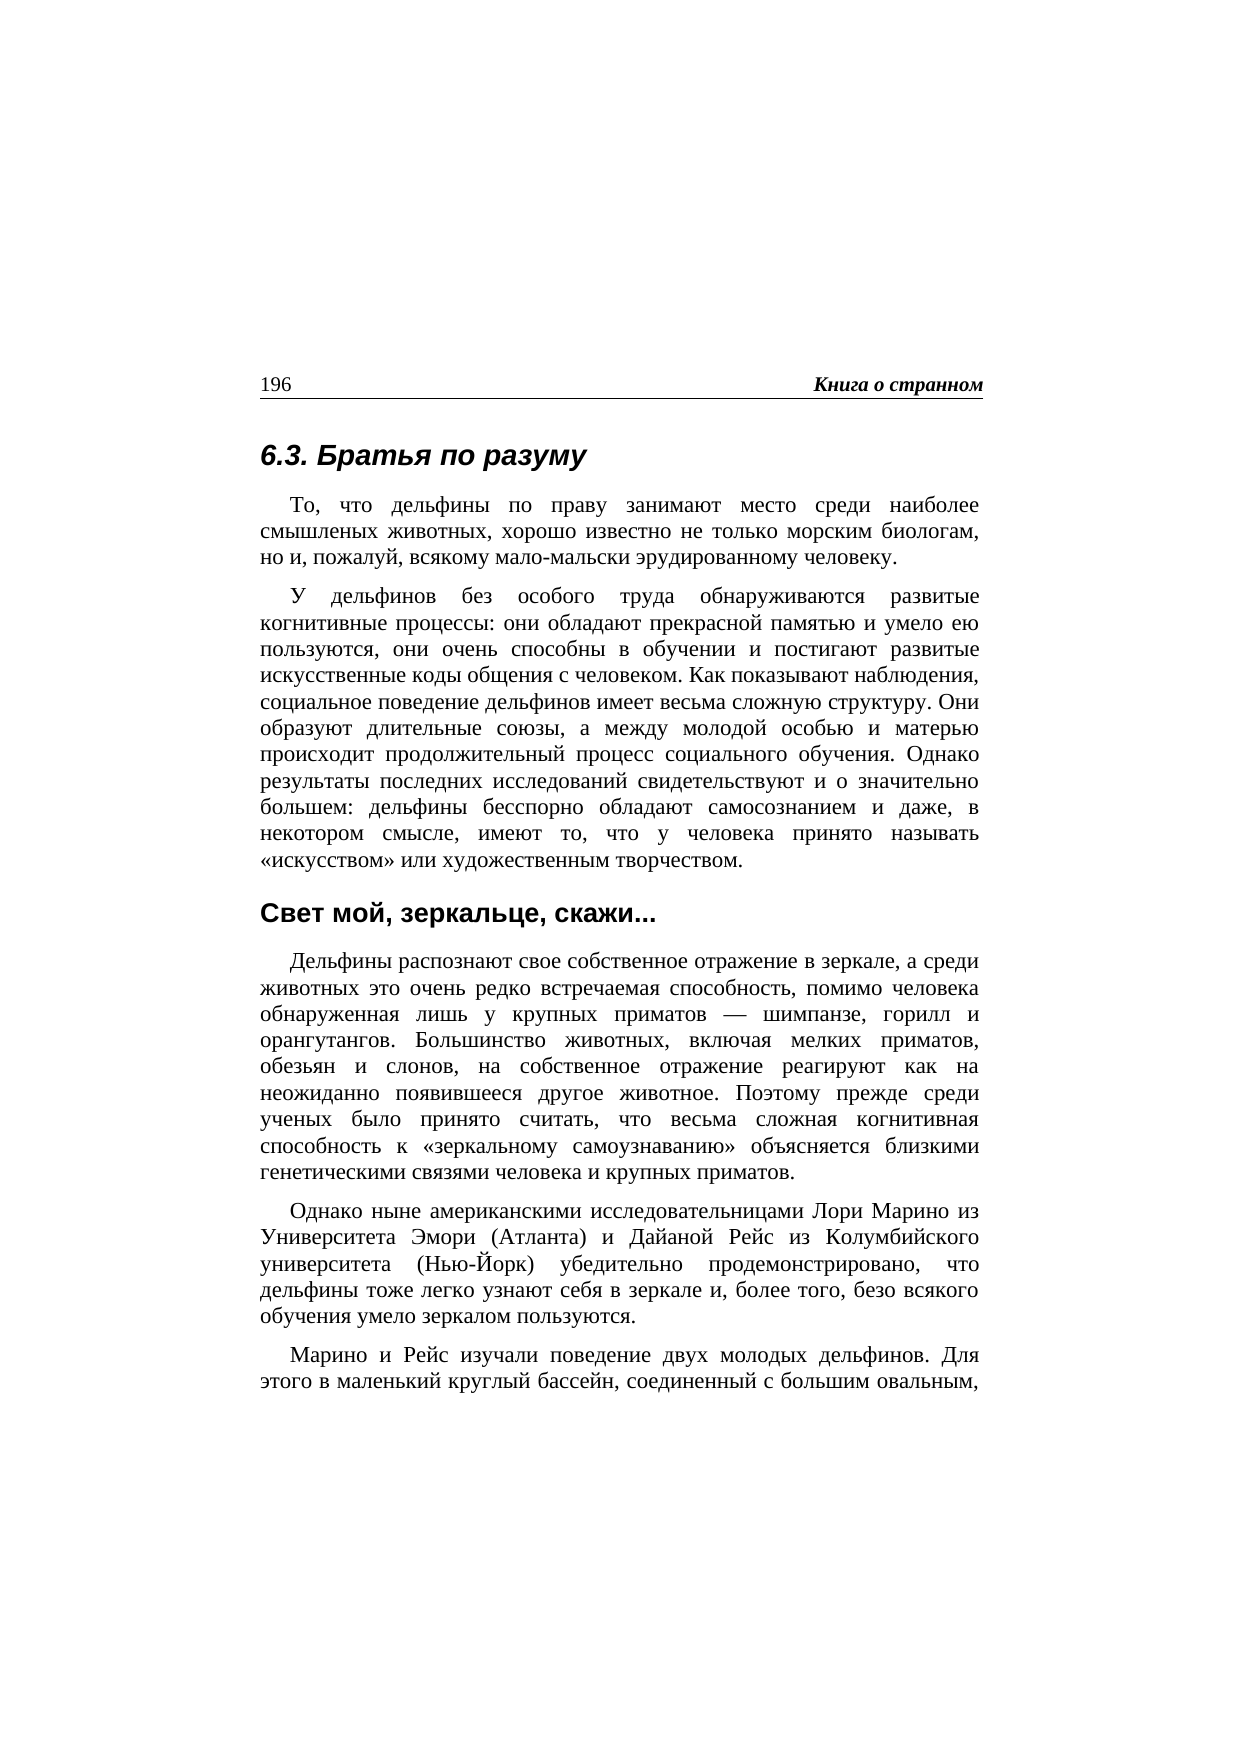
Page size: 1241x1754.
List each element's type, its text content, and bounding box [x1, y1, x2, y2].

subtitle Свет мой, зеркальце, скажи... [260, 897, 980, 928]
text Марино и Рейс изучали поведение двух молодых дельфинов. Для этого в маленький круглый бассейн, соединенный с большим овальным, [260, 1341, 980, 1394]
text Дельфины распознают свое собственное отражение в зеркале, а среди животных это очень редко встречаемая способность, помимо человека обнаруженная лишь у крупных приматов — шимпанзе, горилл и орангутангов. Большинство животных, включая мелких приматов, обезьян и слонов, на собственное отражение реагируют как на неожиданно появившееся другое животное. Поэтому прежде среди ученых было принято считать, что весьма сложная когнитивная способность к «зеркальному самоузнаванию» объясняется близкими генетическими связями человека и крупных приматов. [260, 947, 980, 1184]
text То, что дельфины по праву занимают место среди наиболее смышленых животных, хорошо известно не только морским биологам, но и, пожалуй, всякому мало-мальски эрудированному человеку. [260, 491, 980, 570]
subtitle 6.3. Братья по разуму [260, 438, 980, 472]
text У дельфинов без особого труда обнаруживаются развитые когнитивные процессы: они обладают прекрасной памятью и умело ею пользуются, они очень способны в обучении и постигают развитые искусственные коды общения с человеком. Как показывают наблюдения, социальное поведение дельфинов имеет весьма сложную структуру. Они образуют длительные союзы, а между молодой особью и матерью происходит продолжительный процесс социального обучения. Однако результаты последних исследований свидетельствуют и о значительно большем: дельфины бесспорно обладают самосознанием и даже, в некотором смысле, имеют то, что у человека принято называть «искусством» или художественным творчеством. [260, 582, 980, 872]
text Однако ныне американскими исследовательницами Лори Марино из Университета Эмори (Атланта) и Дайаной Рейс из Колумбийского университета (Нью-Йорк) убедительно продемонстрировано, что дельфины тоже легко узнают себя в зеркале и, более того, безо всякого обучения умело зеркалом пользуются. [260, 1197, 980, 1329]
